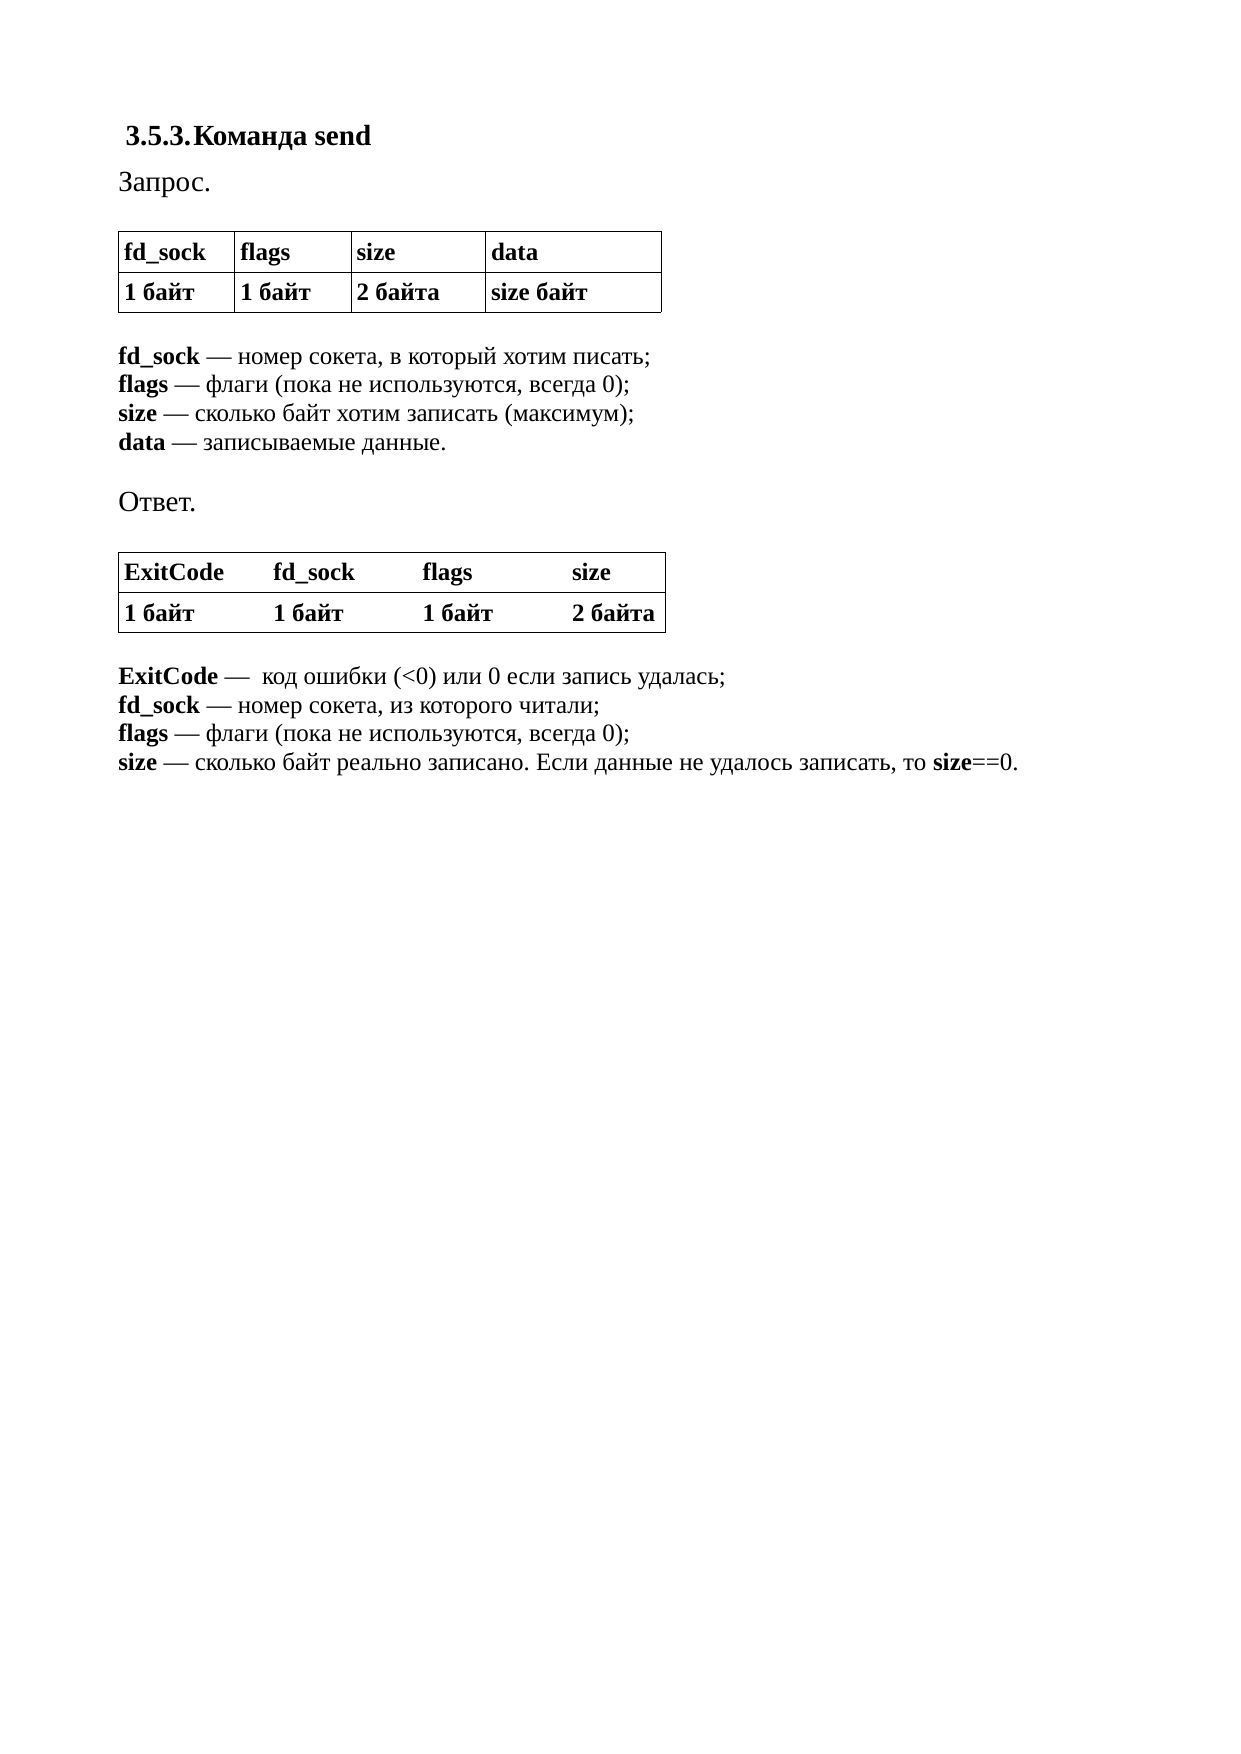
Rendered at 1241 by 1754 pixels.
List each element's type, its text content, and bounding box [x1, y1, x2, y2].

text fd_sock — номер сокета, из которого читали; [118, 690, 1122, 718]
table_header fd_sock [119, 232, 234, 272]
table_header size [352, 232, 485, 272]
text Ответ. [118, 484, 1122, 518]
table_cell 1 байт [235, 273, 351, 312]
table_header flags [235, 232, 351, 272]
table_header flags [417, 553, 566, 592]
subtitle Команда send [118, 118, 1122, 152]
text size — сколько байт реально записано. Если данные не удалось записать, то size==0. [118, 747, 1122, 776]
text flags — флаги (пока не используются, всегда 0); [118, 369, 1122, 398]
table_cell 1 байт [119, 593, 267, 632]
text flags — флаги (пока не используются, всегда 0); [118, 718, 1122, 747]
text Запрос. [118, 164, 1122, 198]
table_cell 1 байт [119, 273, 234, 312]
table_cell size байт [486, 273, 661, 312]
text data — записываемые данные. [118, 427, 1122, 456]
table_header data [486, 232, 661, 272]
table_header fd_sock [268, 553, 417, 592]
table_cell 1 байт [417, 593, 566, 632]
text size — сколько байт хотим записать (максимум); [118, 398, 1122, 427]
table_header ExitCode [119, 553, 267, 592]
table_cell 2 байта [566, 593, 665, 632]
text fd_sock — номер сокета, в который хотим писать; [118, 341, 1122, 369]
table_cell 1 байт [268, 593, 417, 632]
table_header size [566, 553, 665, 592]
table_cell 2 байта [352, 273, 485, 312]
text ExitCode — код ошибки (<0) или 0 если запись удалась; [118, 661, 1122, 690]
